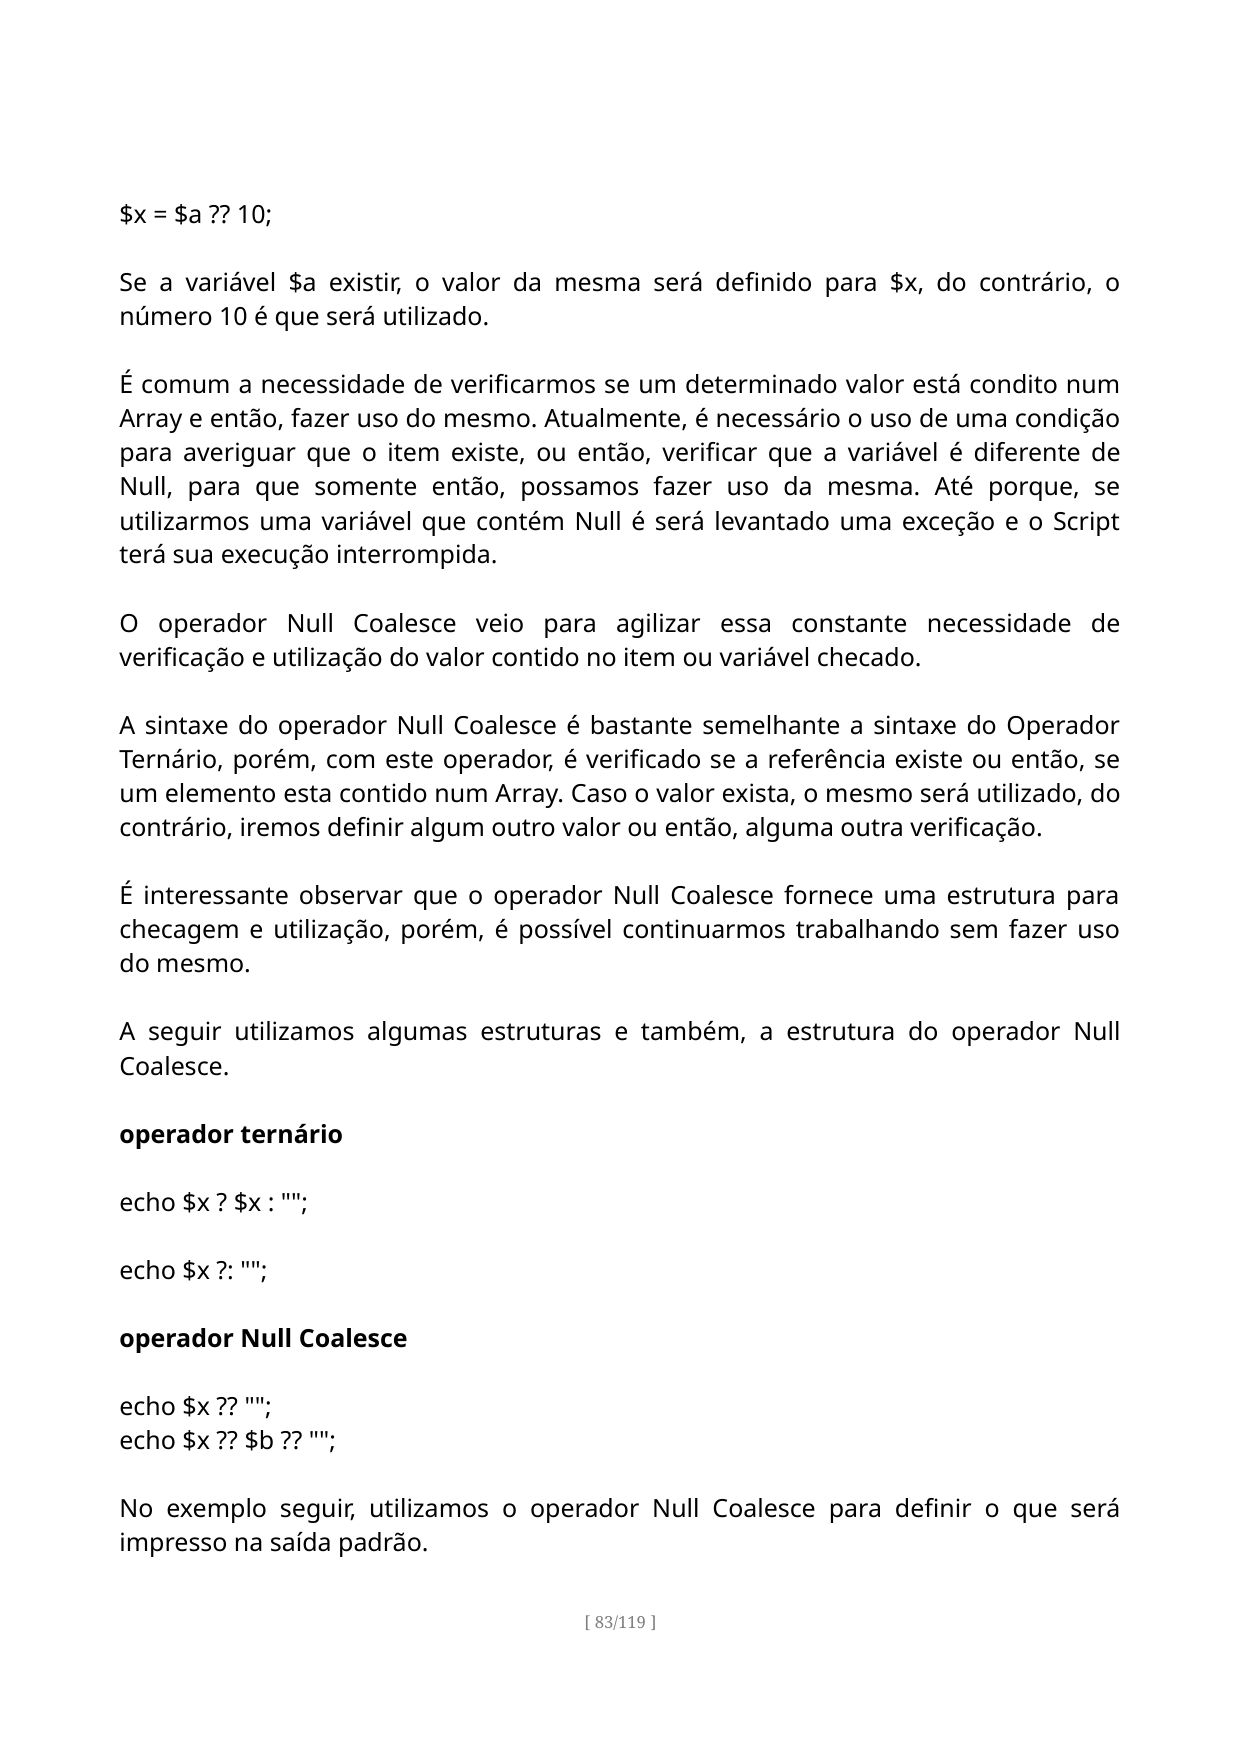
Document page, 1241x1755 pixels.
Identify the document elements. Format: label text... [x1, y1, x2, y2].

text operador Null Coalesce [113, 1321, 1128, 1355]
text A seguir utilizamos algumas estruturas e também, a estrutura do operador Null Coalesce. [113, 1014, 1128, 1082]
text echo $x ?: ""; [113, 1252, 1128, 1287]
text operador ternário [113, 1116, 1128, 1150]
text É interessante observar que o operador Null Coalesce fornece uma estrutura para checagem e utilização, porém, é possível continuarmos trabalhando sem fazer uso do mesmo. [113, 878, 1128, 980]
text O operador Null Coalesce veio para agilizar essa constante necessidade de verificação e utilização do valor contido no item ou variável checado. [113, 605, 1128, 673]
text A sintaxe do operador Null Coalesce é bastante semelhante a sintaxe do Operador Ternário, porém, com este operador, é verificado se a referência existe ou então, se um elemento esta contido num Array. Caso o valor exista, o mesmo será utilizado, do contrário, iremos definir algum outro valor ou então, alguma outra verificação. [113, 707, 1128, 844]
text É comum a necessidade de verificarmos se um determinado valor está condito num Array e então, fazer uso do mesmo. Atualmente, é necessário o uso de uma condição para averiguar que o item existe, ou então, verificar que a variável é diferente de Null, para que somente então, possamos fazer uso da mesma. Até porque, se utilizarmos uma variável que contém Null é será levantado uma exceção e o Script terá sua execução interrompida. [113, 367, 1128, 571]
text echo $x ?? ""; [113, 1389, 1128, 1423]
text echo $x ? $x : ""; [113, 1184, 1128, 1218]
text echo $x ?? $b ?? ""; [113, 1423, 1128, 1457]
text Se a variável $a existir, o valor da mesma será definido para $x, do contrário, o número 10 é que será utilizado. [113, 265, 1128, 333]
text $x = $a ?? 10; [113, 197, 1128, 231]
text No exemplo seguir, utilizamos o operador Null Coalesce para definir o que será impresso na saída padrão. [113, 1491, 1128, 1565]
